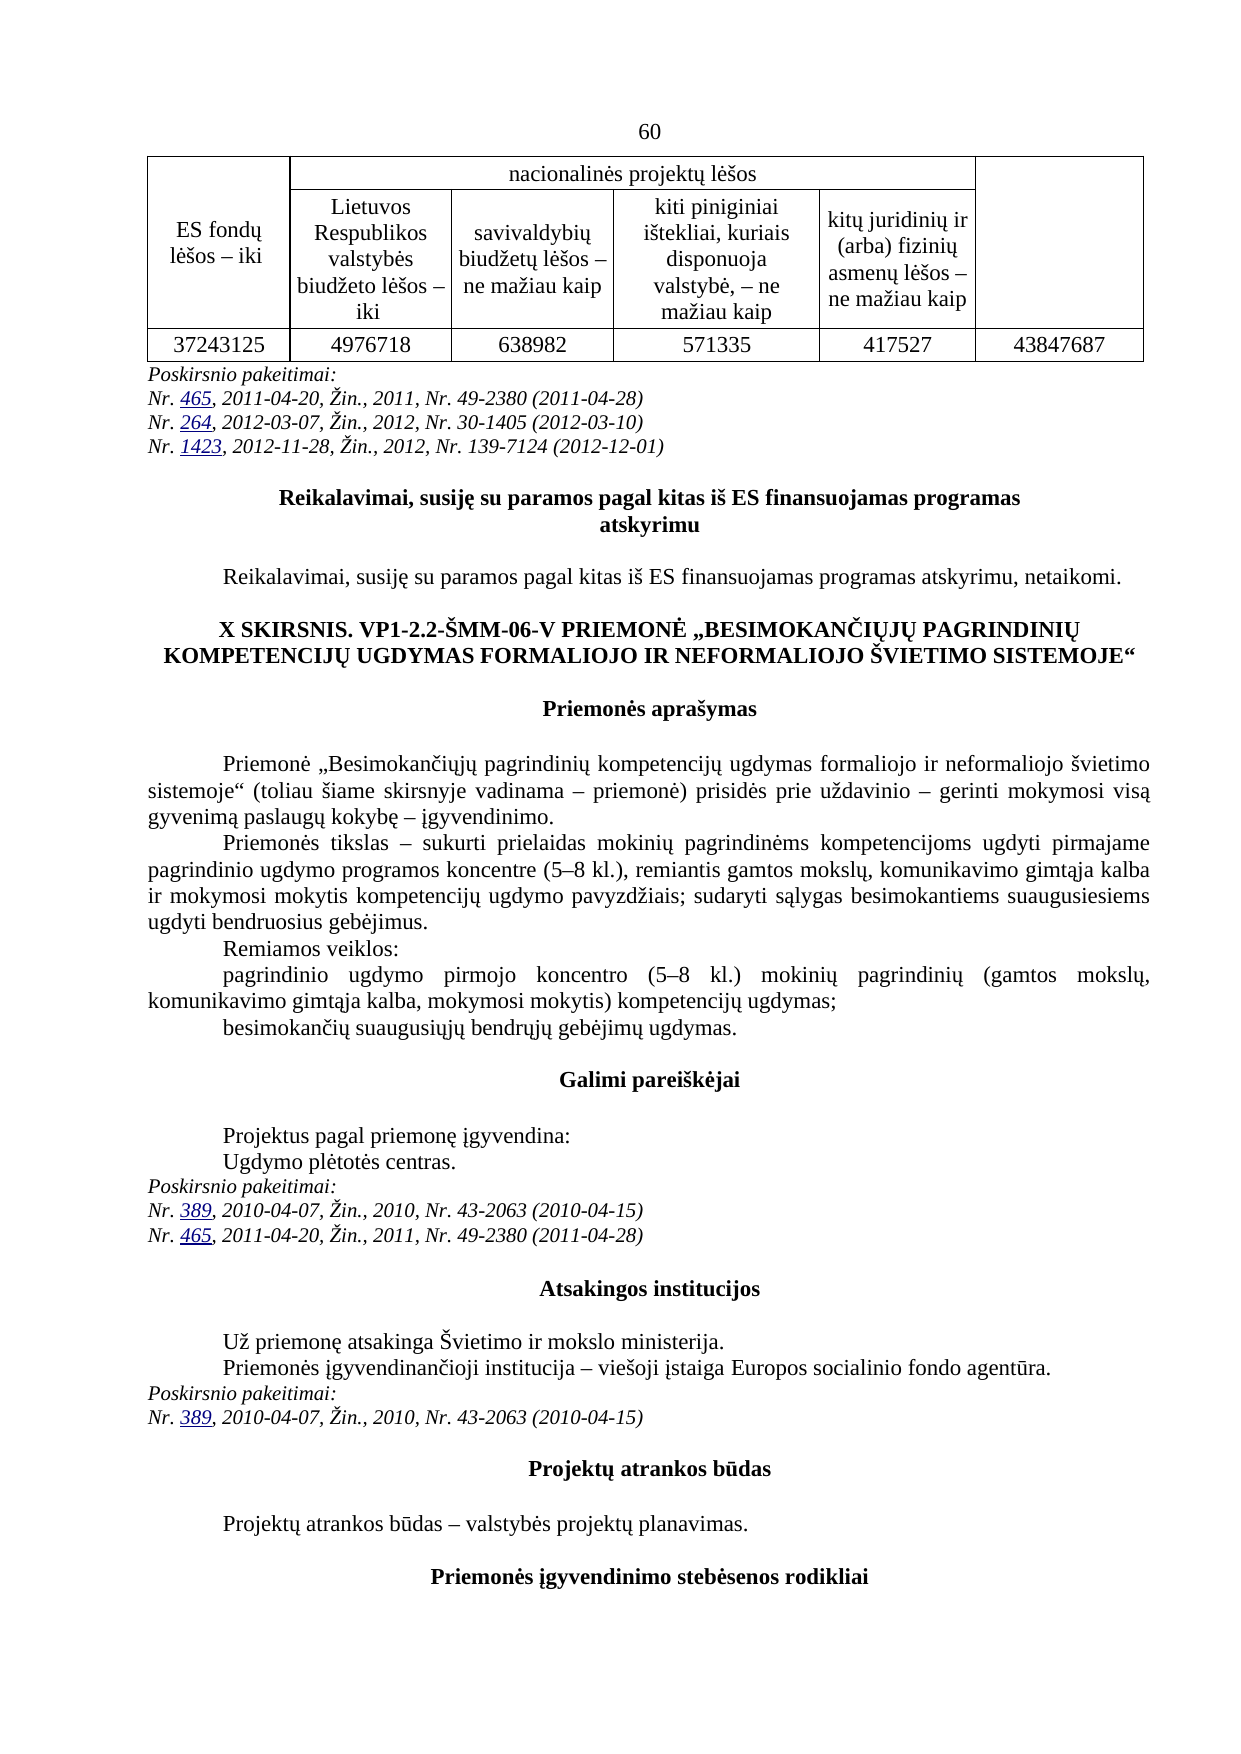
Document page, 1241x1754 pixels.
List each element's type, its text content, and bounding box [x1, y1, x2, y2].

text Priemonės įgyvendinančioji institucija – viešoji įstaiga Europos socialinio fondo agentūra. [148, 1354, 1152, 1381]
text Priemonės tikslas – sukurti prielaidas mokinių pagrindinėms kompetencijoms ugdyti pirmajame pagrindinio ugdymo programos koncentre (5–8 kl.), remiantis gamtos mokslų, komunikavimo gimtąja kalba ir mokymosi mokytis kompetencijų ugdymo pavyzdžiais; sudaryti sąlygas besimokantiems suaugusiesiems ugdyti bendruosius gebėjimus. [148, 829, 1152, 935]
text Remiamos veiklos: [148, 935, 1152, 961]
text Galimi pareiškėjai [148, 1067, 1152, 1093]
text Nr. 465, 2011-04-20, Žin., 2011, Nr. 49-2380 (2011-04-28) [148, 1222, 1152, 1247]
text Už priemonę atsakinga Švietimo ir mokslo ministerija. [148, 1328, 1152, 1354]
subtitle X SKIRSNIS. VP1-2.2-ŠMM-06-V PRIEMONĖ „BESIMOKANČIŲJŲ PAGRINDINIŲ KOMPETENCIJŲ UGDYMAS FORMALIOJO IR NEFORMALIOJO ŠVIETIMO SISTEMOJE“ [148, 616, 1152, 669]
text pagrindinio ugdymo pirmojo koncentro (5–8 kl.) mokinių pagrindinių (gamtos mokslų, komunikavimo gimtąja kalba, mokymosi mokytis) kompetencijų ugdymas; [148, 961, 1152, 1014]
table_cell kiti piniginiai ištekliai, kuriais disponuoja valstybė, – ne mažiau kaip [614, 190, 819, 327]
table_cell ES fondų lėšos – iki [148, 157, 289, 327]
text Projektų atrankos būdas [148, 1455, 1152, 1482]
text Priemonės aprašymas [148, 695, 1152, 722]
table_cell Lietuvos Respublikos valstybės biudžeto lėšos – iki [291, 190, 451, 327]
text Poskirsnio pakeitimai: [148, 1174, 1152, 1198]
table_cell nacionalinės projektų lėšos [291, 157, 975, 189]
text Nr. 264, 2012-03-07, Žin., 2012, Nr. 30-1405 (2012-03-10) [148, 410, 1152, 434]
table_cell 4976718 [291, 329, 451, 361]
text Poskirsnio pakeitimai: [148, 1381, 1152, 1405]
table_cell kitų juridinių ir (arba) fizinių asmenų lėšos – ne mažiau kaip [820, 190, 975, 327]
text Nr. 389, 2010-04-07, Žin., 2010, Nr. 43-2063 (2010-04-15) [148, 1405, 1152, 1429]
text besimokančių suaugusiųjų bendrųjų gebėjimų ugdymas. [148, 1014, 1152, 1040]
text Reikalavimai, susiję su paramos pagal kitas iš ES finansuojamas programas atskyrimu, netaikomi. [148, 563, 1152, 590]
text Priemonės įgyvendinimo stebėsenos rodikliai [148, 1563, 1152, 1589]
table_cell savivaldybių biudžetų lėšos – ne mažiau kaip [452, 190, 613, 327]
text Projektų atrankos būdas – valstybės projektų planavimas. [148, 1510, 1152, 1537]
text Nr. 389, 2010-04-07, Žin., 2010, Nr. 43-2063 (2010-04-15) [148, 1198, 1152, 1222]
table_header [976, 157, 1143, 327]
table_cell 638982 [452, 329, 613, 361]
table_cell 43847687 [976, 329, 1143, 361]
table_cell 417527 [820, 329, 975, 361]
text Reikalavimai, susiję su paramos pagal kitas iš ES finansuojamas programas atskyrimu [148, 484, 1152, 537]
table_cell 571335 [614, 329, 819, 361]
text Poskirsnio pakeitimai: [148, 362, 1152, 386]
text Nr. 1423, 2012-11-28, Žin., 2012, Nr. 139-7124 (2012-12-01) [148, 434, 1152, 458]
text Priemonė „Besimokančiųjų pagrindinių kompetencijų ugdymas formaliojo ir neformaliojo švietimo sistemoje“ (toliau šiame skirsnyje vadinama – priemonė) prisidės prie uždavinio – gerinti mokymosi visą gyvenimą paslaugų kokybę – įgyvendinimo. [148, 750, 1152, 829]
text Nr. 465, 2011-04-20, Žin., 2011, Nr. 49-2380 (2011-04-28) [148, 386, 1152, 410]
text Ugdymo plėtotės centras. [148, 1148, 1152, 1174]
text Projektus pagal priemonę įgyvendina: [148, 1122, 1152, 1148]
table_cell 37243125 [148, 329, 289, 361]
text Atsakingos institucijos [148, 1275, 1152, 1302]
